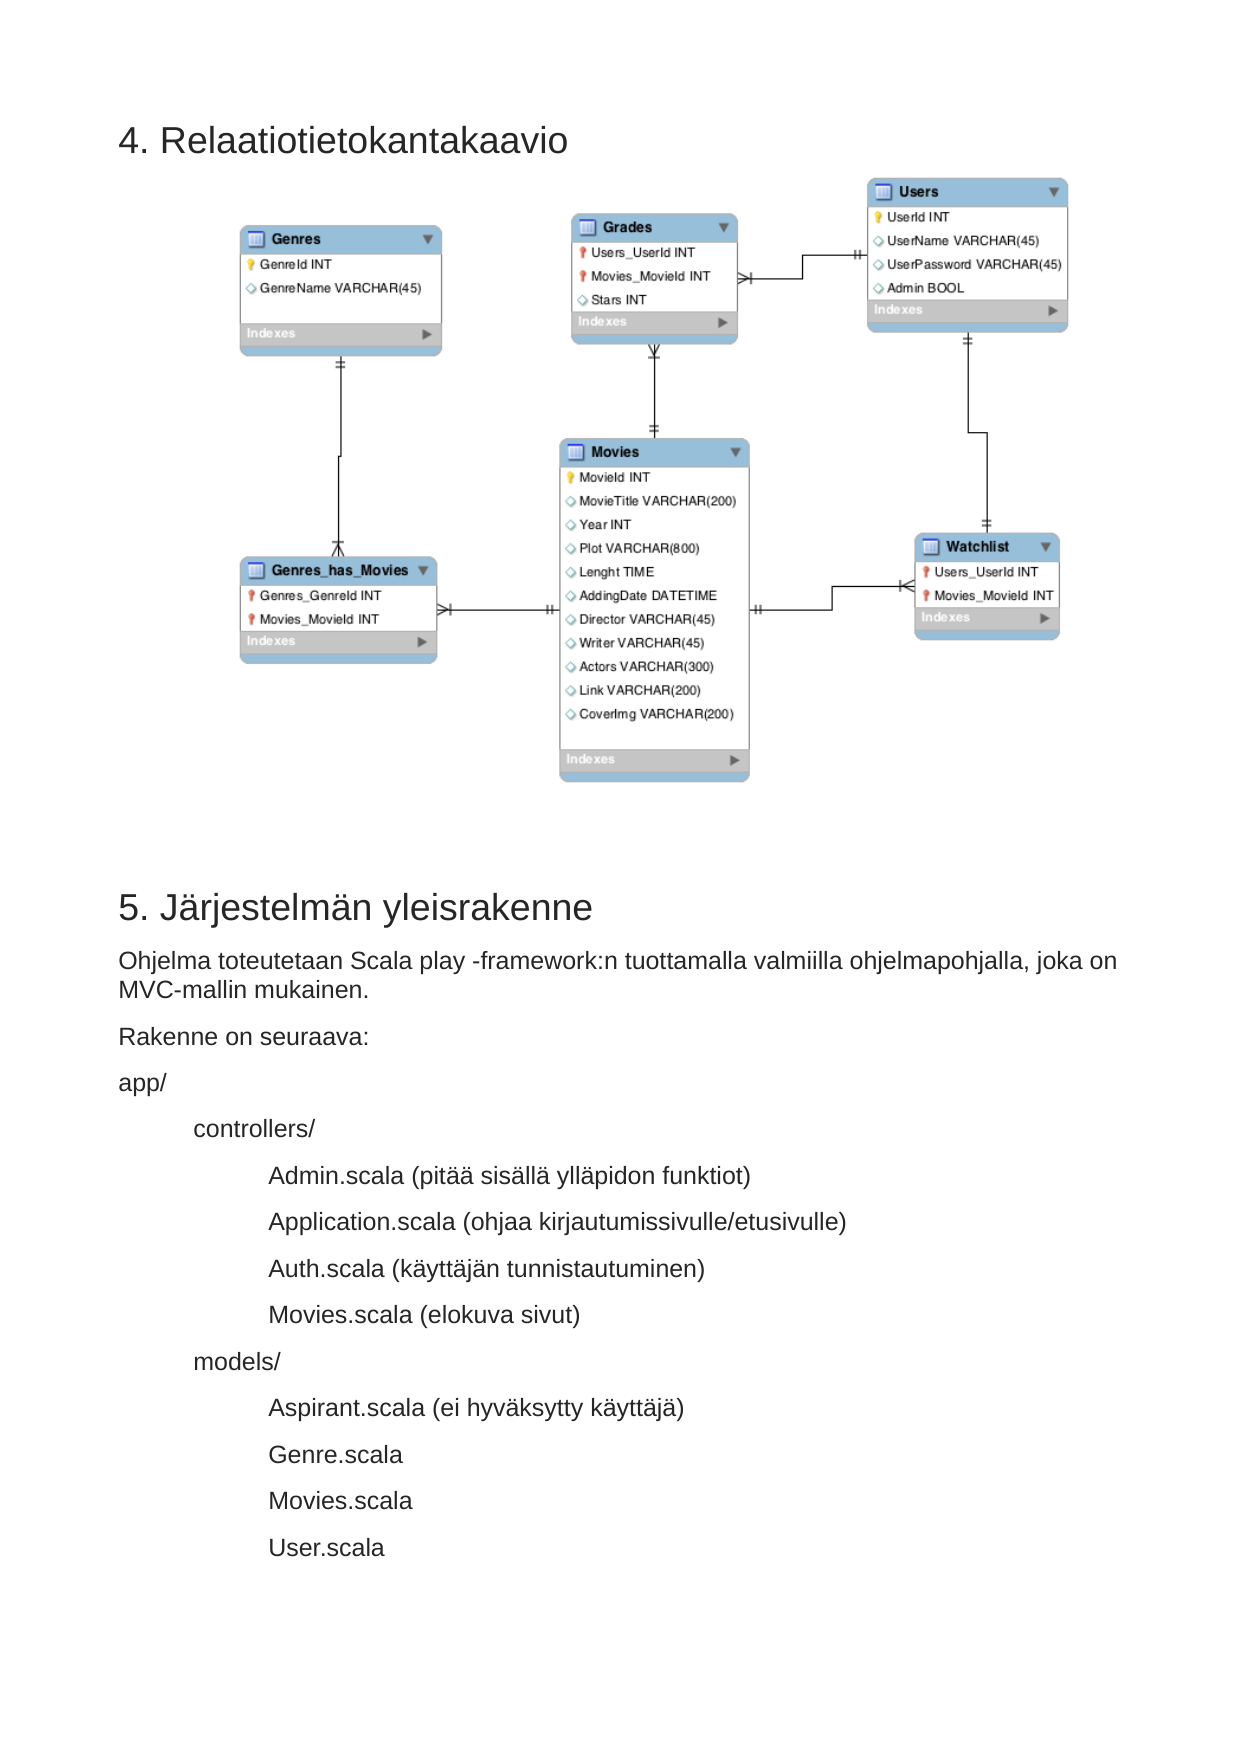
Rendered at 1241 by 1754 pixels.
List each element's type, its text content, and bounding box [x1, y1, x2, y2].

text 5. Järjestelmän yleisrakenne [118, 886, 1122, 929]
text Movies.scala (elokuva sivut) [118, 1300, 1122, 1329]
text Application.scala (ohjaa kirjautumissivulle/etusivulle) [118, 1207, 1122, 1236]
text app/ [118, 1068, 1122, 1097]
text Admin.scala (pitää sisällä ylläpidon funktiot) [118, 1161, 1122, 1190]
text Movies.scala [118, 1486, 1122, 1515]
text 4. Relaatiotietokantakaavio [118, 118, 1122, 161]
text controllers/ [118, 1114, 1122, 1143]
text models/ [118, 1347, 1122, 1376]
text Rakenne on seuraava: [118, 1022, 1122, 1050]
text User.scala [118, 1533, 1122, 1561]
text Ohjelma toteutetaan Scala play -framework:n tuottamalla valmiilla ohjelmapohjalla, joka on MVC-mallin mukainen. [118, 946, 1122, 1004]
text Aspirant.scala (ei hyväksytty käyttäjä) [118, 1393, 1122, 1422]
picture [228, 166, 1079, 793]
text Genre.scala [118, 1440, 1122, 1468]
text Auth.scala (käyttäjän tunnistautuminen) [118, 1254, 1122, 1283]
